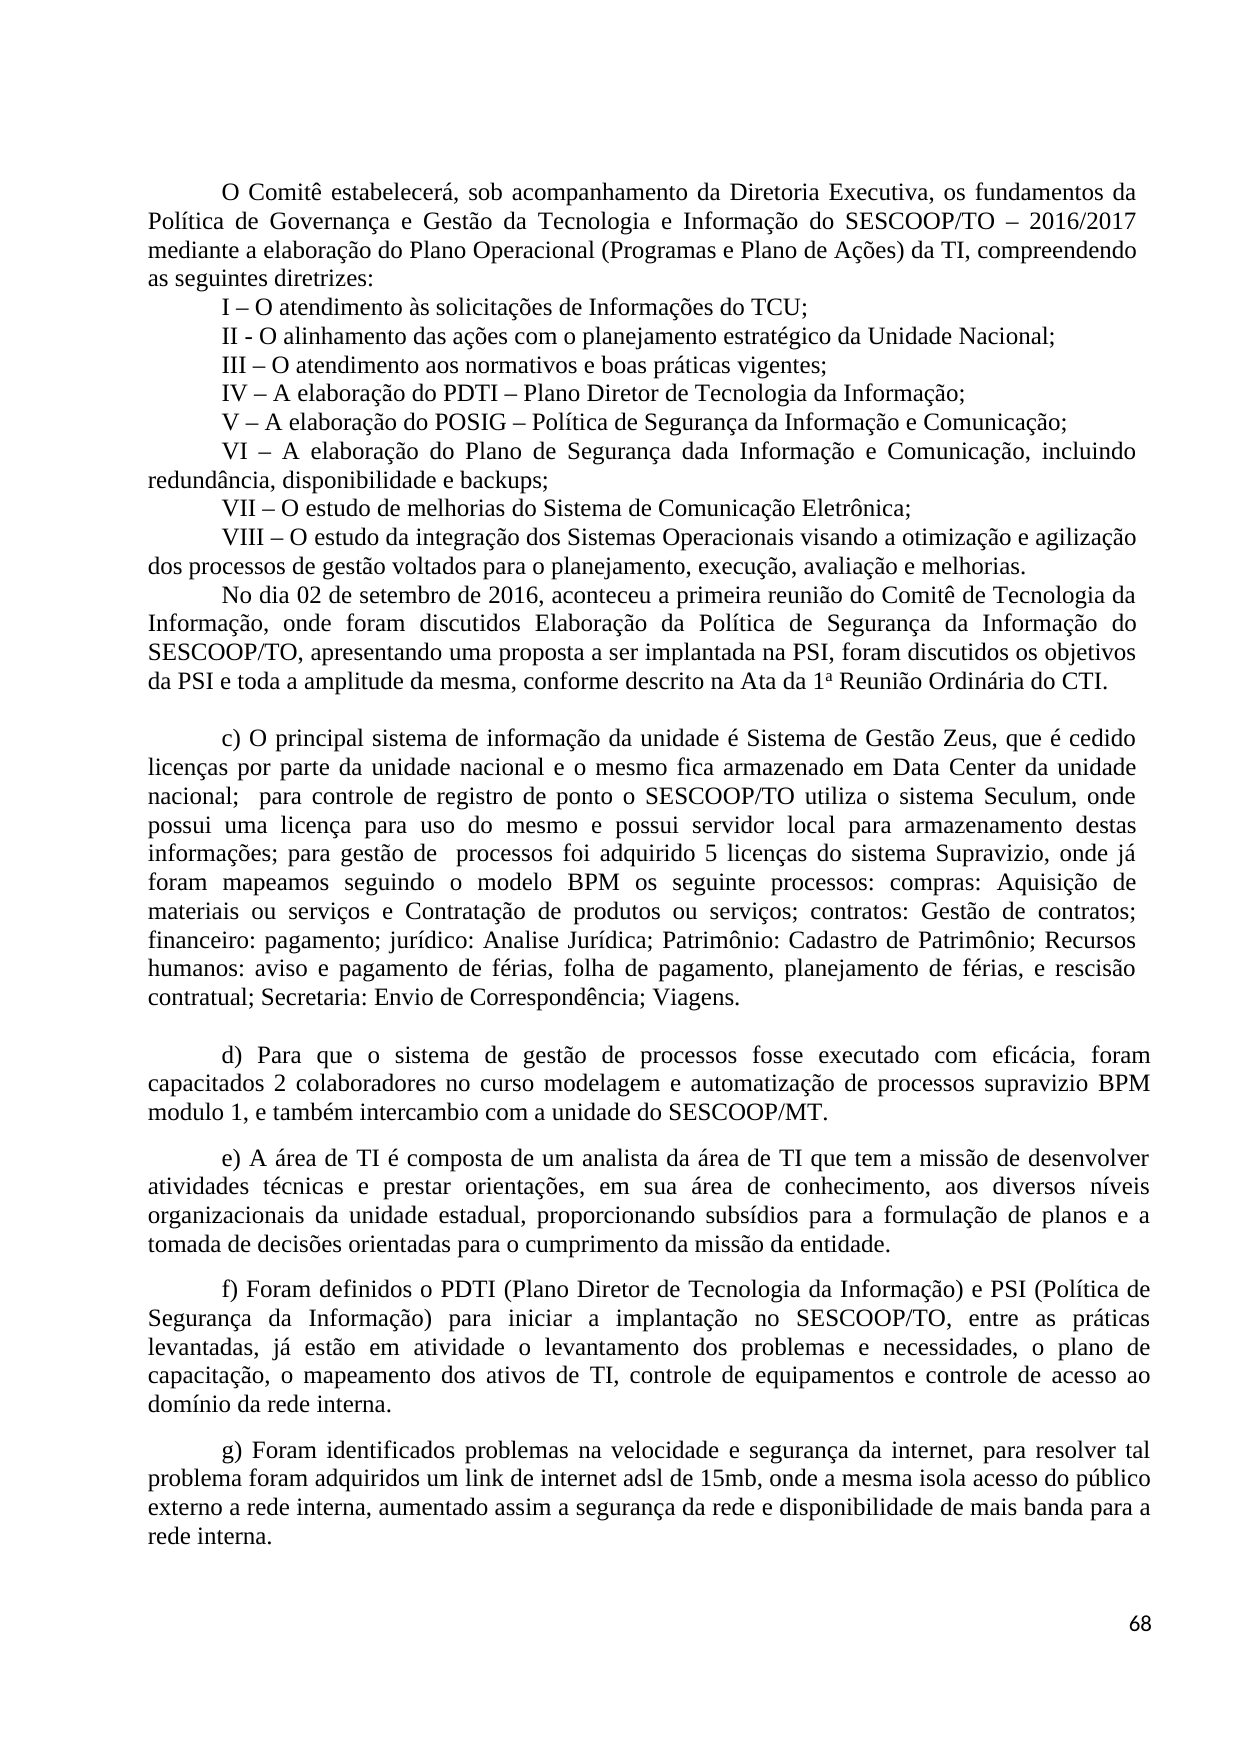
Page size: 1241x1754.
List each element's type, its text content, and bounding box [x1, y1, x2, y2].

text e) A área de TI é composta de um analista da área de TI que tem a missão de desenvolver atividades técnicas e prestar orientações, em sua área de conhecimento, aos diversos níveis organizacionais da unidade estadual, proporcionando subsídios para a formulação de planos e a tomada de decisões orientadas para o cumprimento da missão da entidade. [148, 1143, 1152, 1258]
text No dia 02 de setembro de 2016, aconteceu a primeira reunião do Comitê de Tecnologia da Informação, onde foram discutidos Elaboração da Política de Segurança da Informação do SESCOOP/TO, apresentando uma proposta a ser implantada na PSI, foram discutidos os objetivos da PSI e toda a amplitude da mesma, conforme descrito na Ata da 1a Reunião Ordinária do CTI. [148, 580, 1137, 695]
text I – O atendimento às solicitações de Informações do TCU; [148, 292, 1137, 321]
text VI – A elaboração do Plano de Segurança dada Informação e Comunicação, incluindo redundância, disponibilidade e backups; [148, 436, 1137, 493]
text VII – O estudo de melhorias do Sistema de Comunicação Eletrônica; [148, 493, 1137, 522]
text V – A elaboração do POSIG – Política de Segurança da Informação e Comunicação; [148, 407, 1137, 436]
text IV – A elaboração do PDTI – Plano Diretor de Tecnologia da Informação; [148, 378, 1137, 407]
text O Comitê estabelecerá, sob acompanhamento da Diretoria Executiva, os fundamentos da Política de Governança e Gestão da Tecnologia e Informação do SESCOOP/TO – 2016/2017 mediante a elaboração do Plano Operacional (Programas e Plano de Ações) da TI, compreendendo as seguintes diretrizes: [148, 177, 1137, 292]
text c) O principal sistema de informação da unidade é Sistema de Gestão Zeus, que é cedido licenças por parte da unidade nacional e o mesmo fica armazenado em Data Center da unidade nacional; para controle de registro de ponto o SESCOOP/TO utiliza o sistema Seculum, onde possui uma licença para uso do mesmo e possui servidor local para armazenamento destas informações; para gestão de processos foi adquirido 5 licenças do sistema Supravizio, onde já foram mapeamos seguindo o modelo BPM os seguinte processos: compras: Aquisição de materiais ou serviços e Contratação de produtos ou serviços; contratos: Gestão de contratos; financeiro: pagamento; jurídico: Analise Jurídica; Patrimônio: Cadastro de Patrimônio; Recursos humanos: aviso e pagamento de férias, folha de pagamento, planejamento de férias, e rescisão contratual; Secretaria: Envio de Correspondência; Viagens. [148, 723, 1137, 1011]
text II - O alinhamento das ações com o planejamento estratégico da Unidade Nacional; [148, 321, 1137, 350]
text g) Foram identificados problemas na velocidade e segurança da internet, para resolver tal problema foram adquiridos um link de internet adsl de 15mb, onde a mesma isola acesso do público externo a rede interna, aumentado assim a segurança da rede e disponibilidade de mais banda para a rede interna. [148, 1435, 1152, 1550]
text III – O atendimento aos normativos e boas práticas vigentes; [148, 350, 1137, 378]
text VIII – O estudo da integração dos Sistemas Operacionais visando a otimização e agilização dos processos de gestão voltados para o planejamento, execução, avaliação e melhorias. [148, 522, 1137, 580]
text f) Foram definidos o PDTI (Plano Diretor de Tecnologia da Informação) e PSI (Política de Segurança da Informação) para iniciar a implantação no SESCOOP/TO, entre as práticas levantadas, já estão em atividade o levantamento dos problemas e necessidades, o plano de capacitação, o mapeamento dos ativos de TI, controle de equipamentos e controle de acesso ao domínio da rede interna. [148, 1274, 1152, 1418]
text d) Para que o sistema de gestão de processos fosse executado com eficácia, foram capacitados 2 colaboradores no curso modelagem e automatização de processos supravizio BPM modulo 1, e também intercambio com a unidade do SESCOOP/MT. [148, 1040, 1152, 1126]
